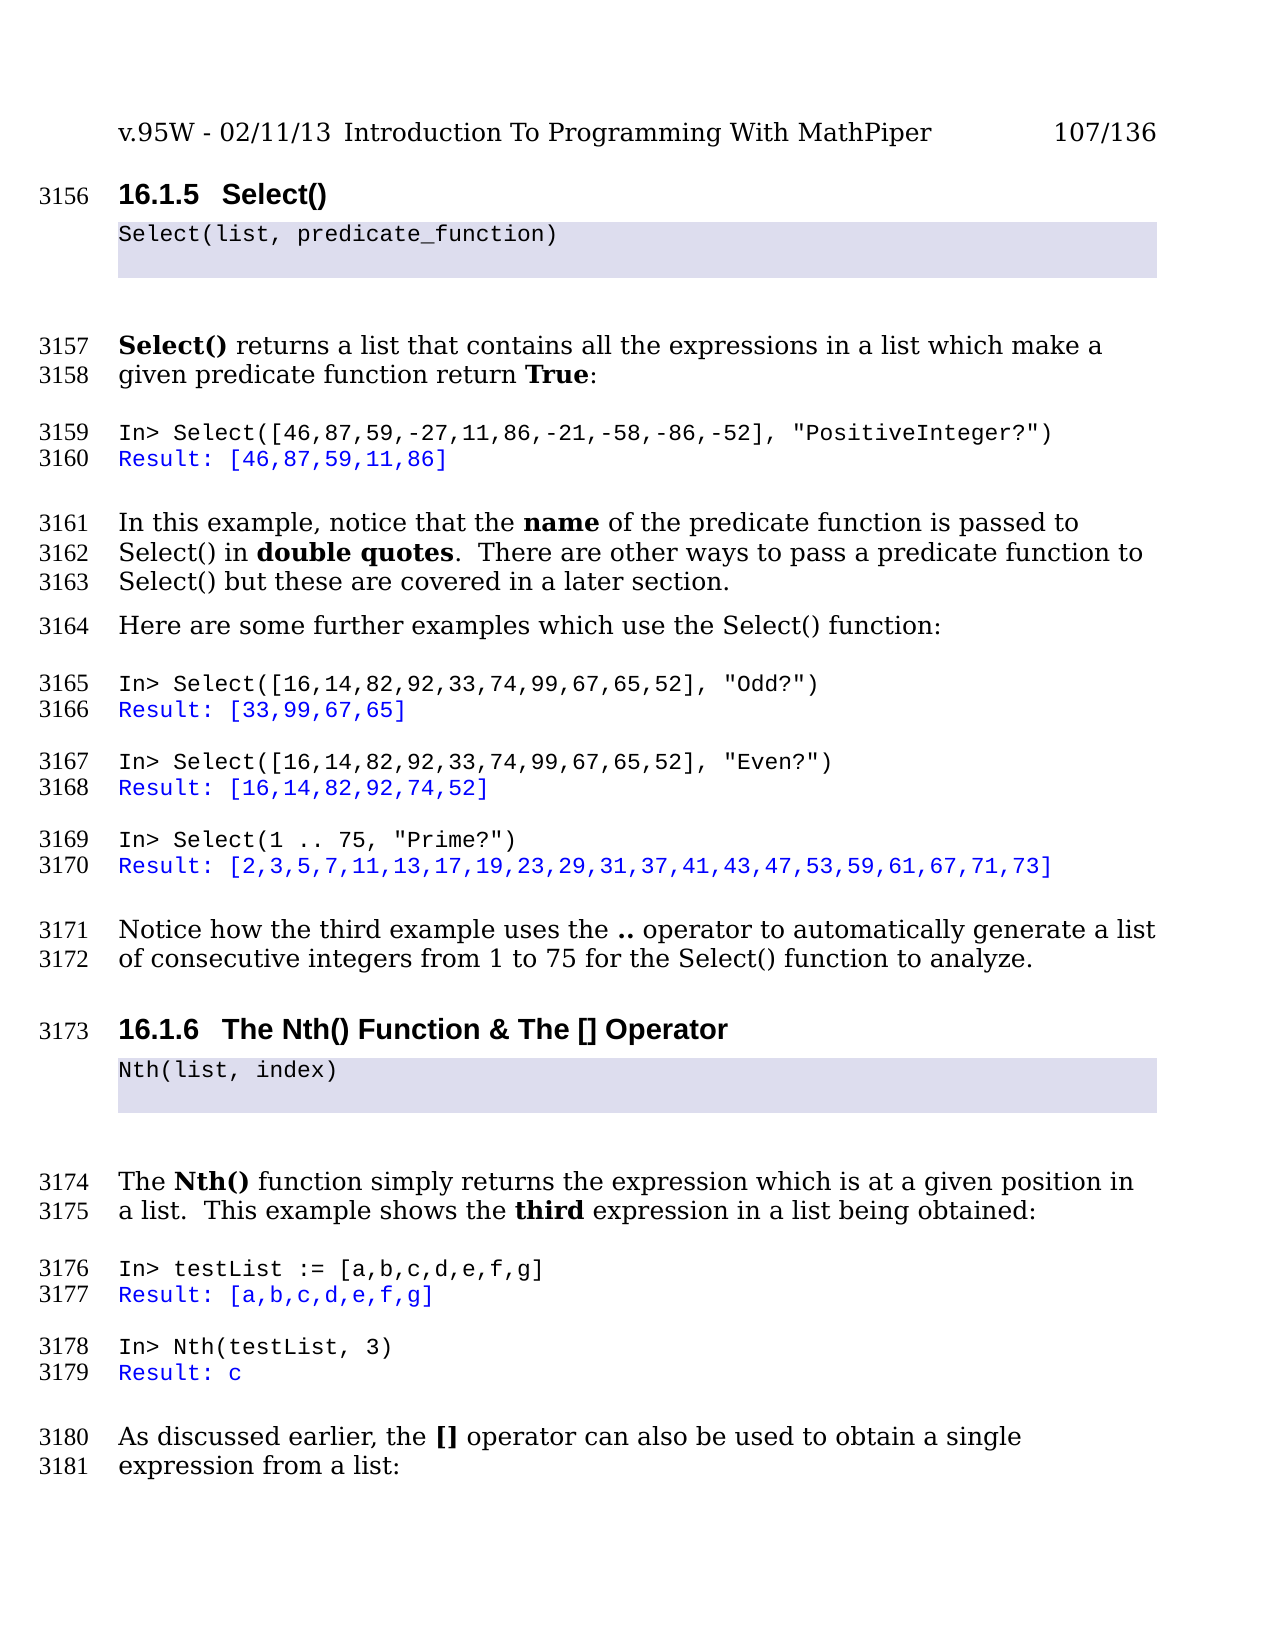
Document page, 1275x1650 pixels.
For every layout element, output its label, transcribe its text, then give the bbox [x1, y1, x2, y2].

table_header Select(list, predicate_function) [118, 222, 1157, 278]
text Result: [16,14,82,92,74,52] [118, 776, 1157, 802]
text Notice how the third example uses the .. operator to automatically generate a list of consecutive integers from 1 to 75 for the Select() function to analyze. [118, 915, 1157, 973]
text Here are some further examples which use the Select() function: [118, 611, 1157, 640]
subtitle The Nth() Function & The [] Operator [118, 1012, 1157, 1046]
text Result: [2,3,5,7,11,13,17,19,23,29,31,37,41,43,47,53,59,61,67,71,73] [118, 854, 1157, 880]
text Result: [33,99,67,65] [118, 698, 1157, 724]
subtitle Select() [118, 177, 1157, 210]
text In this example, notice that the name of the predicate function is passed to Select() in double quotes. There are other ways to pass a predicate function to Select() but these are covered in a later section. [118, 508, 1157, 596]
text In> Select([16,14,82,92,33,74,99,67,65,52], "Odd?") [118, 672, 1157, 698]
text As discussed earlier, the [] operator can also be used to obtain a single expression from a list: [118, 1422, 1157, 1480]
text In> Select(1 .. 75, "Prime?") [118, 828, 1157, 854]
text Result: [46,87,59,11,86] [118, 447, 1157, 473]
text Result: c [118, 1361, 1157, 1387]
text In> Select([46,87,59,-27,11,86,-21,-58,-86,-52], "PositiveInteger?") [118, 422, 1157, 447]
table_header Nth(list, index) [118, 1058, 1157, 1113]
text In> testList := [a,b,c,d,e,f,g] [118, 1257, 1157, 1283]
text In> Select([16,14,82,92,33,74,99,67,65,52], "Even?") [118, 750, 1157, 776]
text Select() returns a list that contains all the expressions in a list which make a given predicate function return True: [118, 331, 1157, 389]
text Result: [a,b,c,d,e,f,g] [118, 1283, 1157, 1309]
text The Nth() function simply returns the expression which is at a given position in a list. This example shows the third expression in a list being obtained: [118, 1166, 1157, 1225]
text In> Nth(testList, 3) [118, 1335, 1157, 1361]
